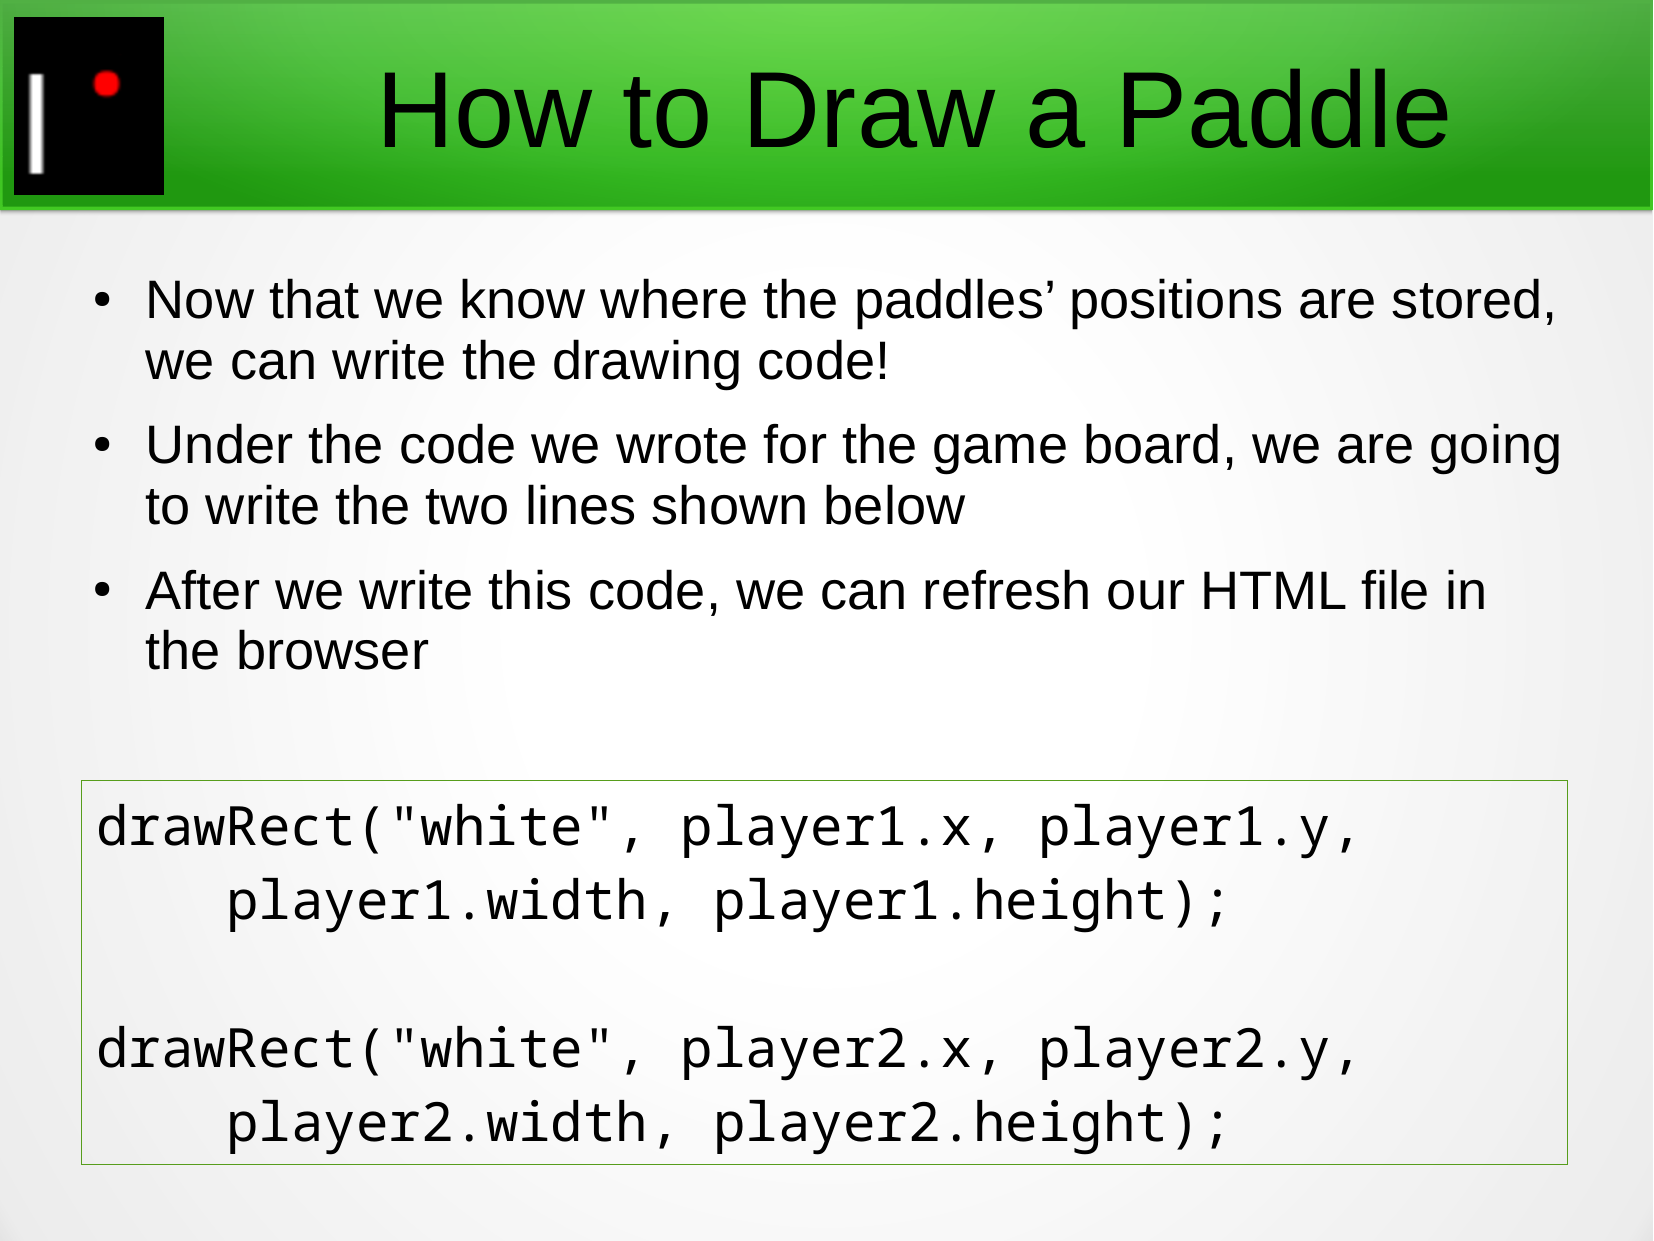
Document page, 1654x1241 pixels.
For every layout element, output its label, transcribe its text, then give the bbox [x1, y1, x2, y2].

title How to Draw a Paddle [195, 30, 1636, 190]
list Now that we know where the paddles’ positions are stored, we can write the drawing code! Under the code we wrote for the game board, we are going to write the two lines shown below After we write this code, we can refresh our HTML file in the browser [75, 270, 1568, 946]
picture [14, 17, 164, 195]
text_box drawRect("white", player1.x, player1.y, player1.width, player1.height); drawRect("white", player2.x, player2.y, player2.width, player2.height); [81, 780, 1568, 1137]
